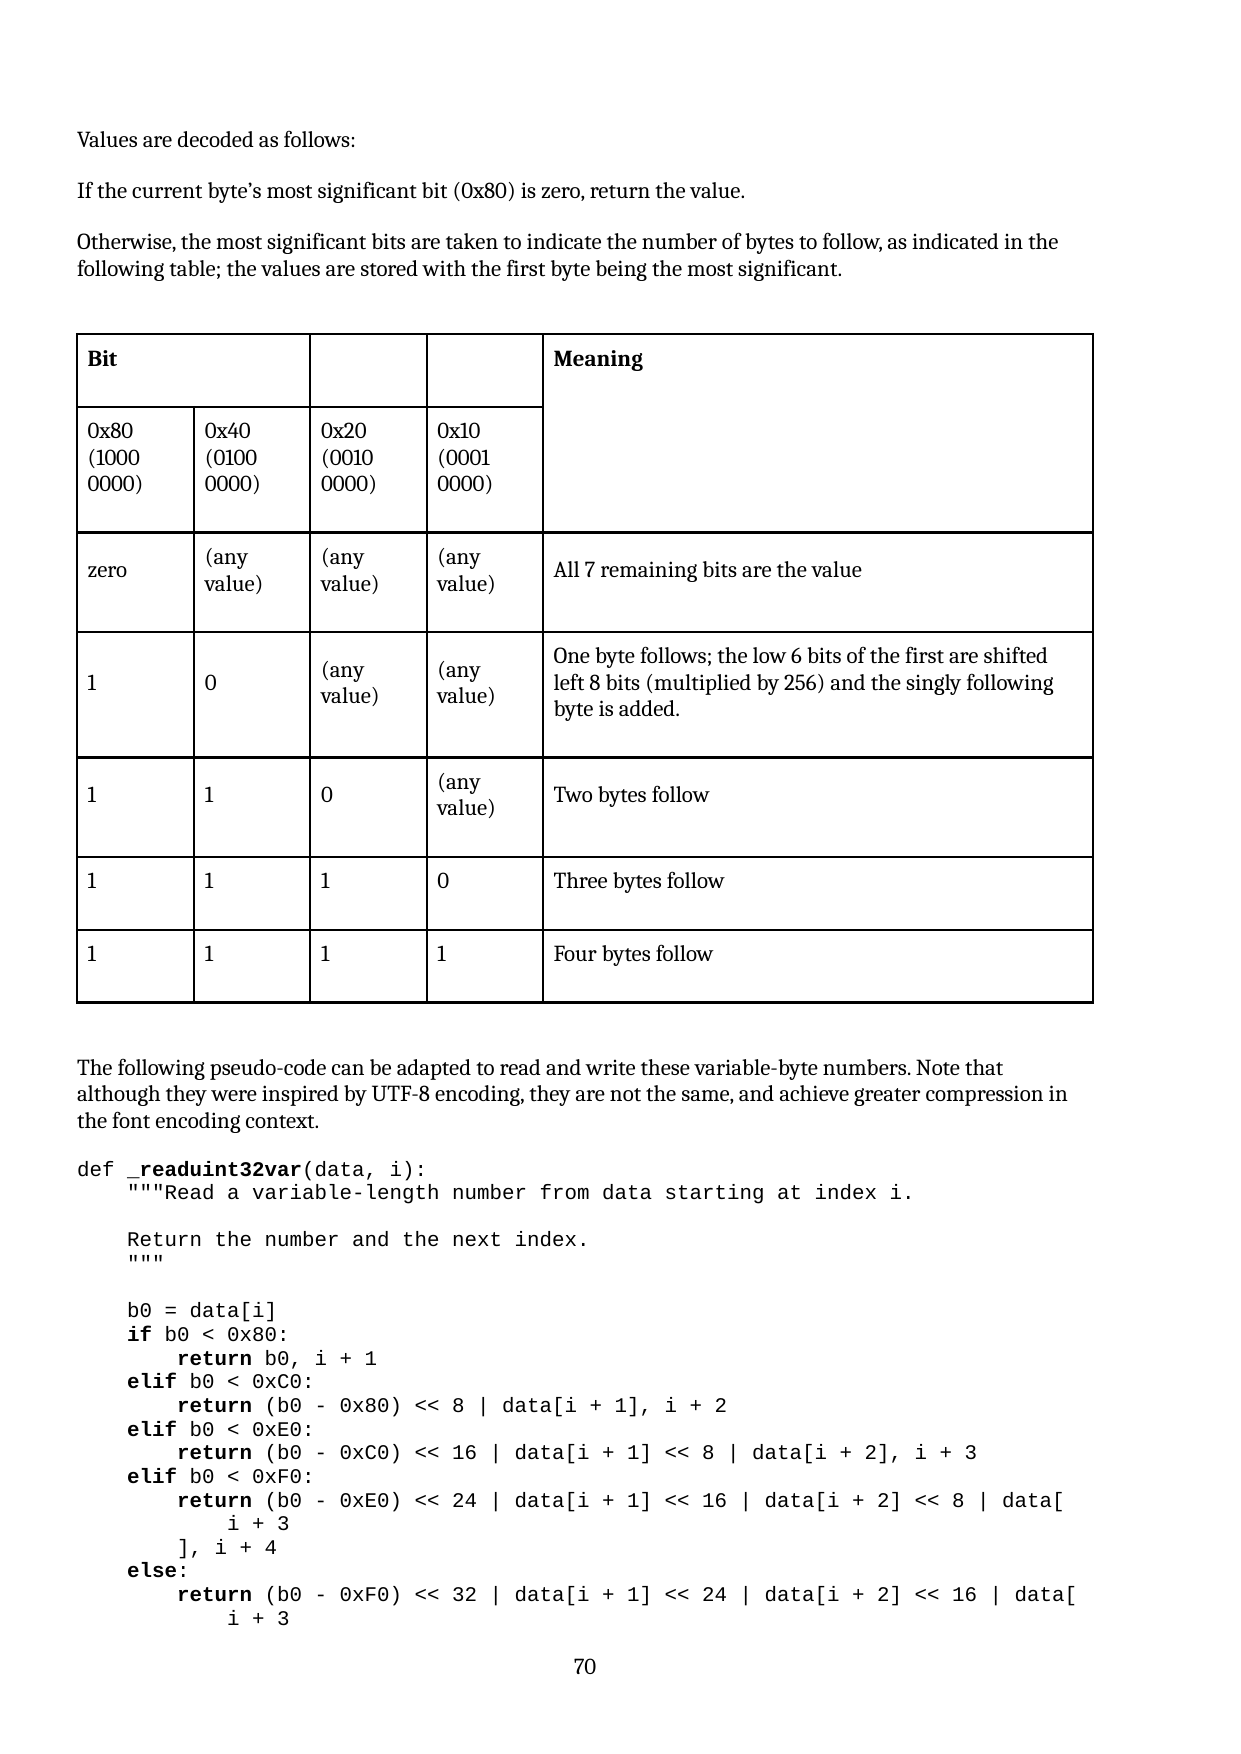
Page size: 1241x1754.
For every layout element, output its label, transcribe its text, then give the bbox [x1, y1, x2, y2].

table_cell (any value) [428, 633, 542, 756]
table_cell 0 [311, 759, 426, 856]
text def _readuint32var(data, i): [77, 1158, 1093, 1182]
table_cell 1 [195, 858, 309, 928]
table_header [428, 335, 542, 406]
table_cell 1 [311, 858, 426, 928]
table_cell All 7 remaining bits are the value [544, 534, 1092, 631]
table_header Meaning [544, 335, 1092, 531]
table_cell Three bytes follow [544, 858, 1092, 928]
table_cell (any value) [428, 759, 542, 856]
table_cell 1 [428, 931, 542, 1001]
table_cell 1 [78, 931, 193, 1001]
text else: [77, 1561, 1093, 1584]
text b0 = data[i] [77, 1300, 1093, 1324]
table_cell 1 [78, 759, 193, 856]
table_cell 0x20 (0010 0000) [311, 408, 426, 531]
table_cell 0x10 (0001 0000) [428, 408, 542, 531]
table_cell 0 [195, 633, 309, 756]
text i + 3 [77, 1608, 1093, 1631]
table_cell zero [78, 534, 193, 631]
text Return the number and the next index. [77, 1229, 1093, 1253]
text return (b0 - 0xF0) << 32 | data[i + 1] << 24 | data[i + 2] << 16 | data[ [77, 1584, 1093, 1608]
table_cell 0x80 (1000 0000) [78, 408, 193, 531]
text if b0 < 0x80: [77, 1324, 1093, 1348]
table_cell Two bytes follow [544, 759, 1092, 856]
table_cell 1 [78, 858, 193, 928]
text ], i + 4 [77, 1537, 1093, 1561]
text elif b0 < 0xC0: [77, 1371, 1093, 1395]
table_cell 1 [195, 931, 309, 1001]
table_cell (any value) [195, 534, 309, 631]
table_cell (any value) [311, 633, 426, 756]
table_header Bit [78, 335, 309, 406]
text elif b0 < 0xE0: [77, 1419, 1093, 1442]
text Otherwise, the most significant bits are taken to indicate the number of bytes to follow, as indicated in the following table; the values are stored with the first byte being the most significant. [77, 229, 1093, 282]
text return b0, i + 1 [77, 1348, 1093, 1371]
table_cell One byte follows; the low 6 bits of the first are shifted left 8 bits (multiplied by 256) and the singly following byte is added. [544, 633, 1092, 756]
text elif b0 < 0xF0: [77, 1466, 1093, 1489]
text return (b0 - 0x80) << 8 | data[i + 1], i + 2 [77, 1395, 1093, 1419]
text i + 3 [77, 1513, 1093, 1537]
text return (b0 - 0xE0) << 24 | data[i + 1] << 16 | data[i + 2] << 8 | data[ [77, 1489, 1093, 1513]
table_cell 0 [428, 858, 542, 928]
table_cell 1 [195, 759, 309, 856]
table_cell 1 [78, 633, 193, 756]
table_cell (any value) [311, 534, 426, 631]
table_cell 1 [311, 931, 426, 1001]
text return (b0 - 0xC0) << 16 | data[i + 1] << 8 | data[i + 2], i + 3 [77, 1442, 1093, 1466]
table_cell Four bytes follow [544, 931, 1092, 1001]
text Values are decoded as follows: [77, 127, 1093, 153]
table_cell 0x40 (0100 0000) [195, 408, 309, 531]
table_header [311, 335, 426, 406]
text """ [77, 1253, 1093, 1277]
text """Read a variable-length number from data starting at index i. [77, 1182, 1093, 1206]
table_cell (any value) [428, 534, 542, 631]
text If the current byte’s most significant bit (0x80) is zero, return the value. [77, 178, 1093, 204]
text The following pseudo-code can be adapted to read and write these variable-byte numbers. Note that although they were inspired by UTF-8 encoding, they are not the same, and achieve greater compression in the font encoding context. [77, 1055, 1093, 1134]
